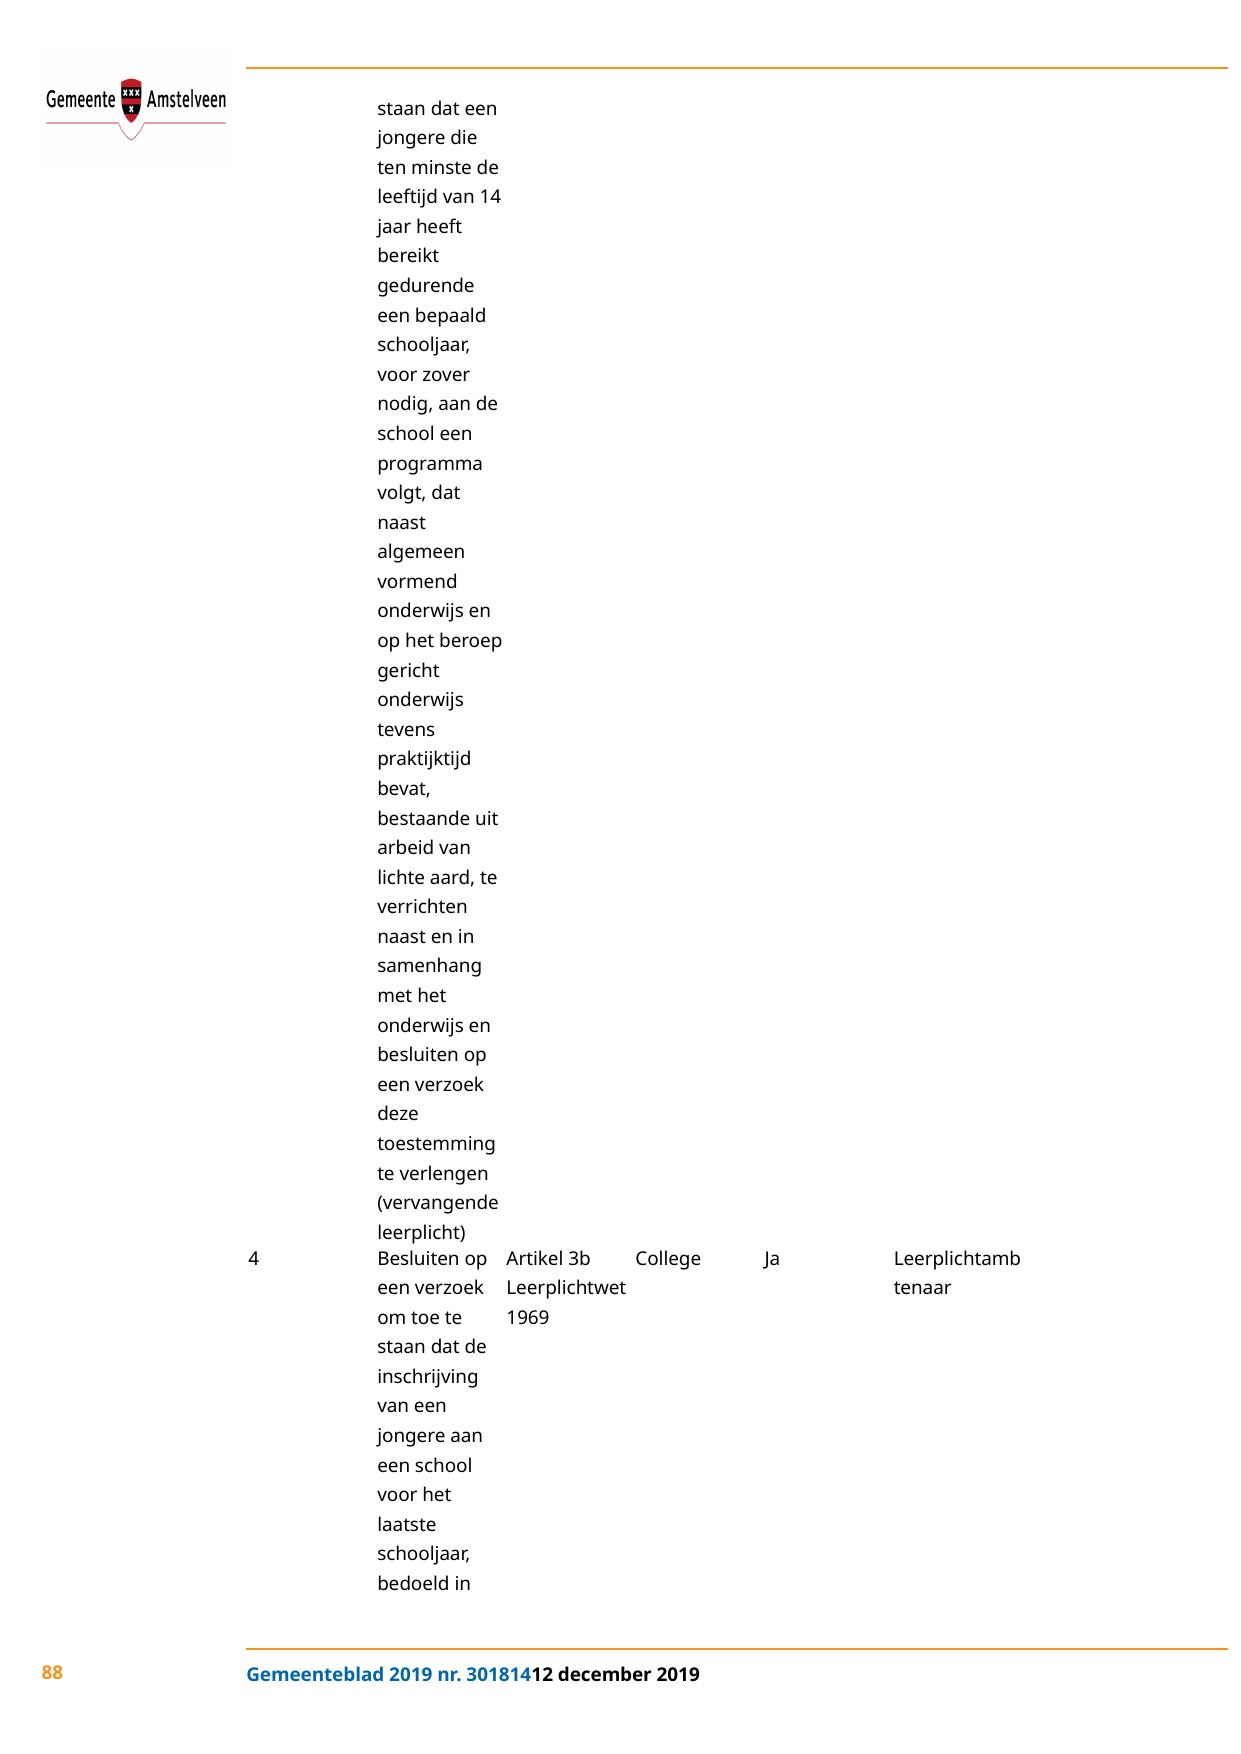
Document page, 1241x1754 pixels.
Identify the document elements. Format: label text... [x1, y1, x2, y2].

table_cell Leerplichtambtenaar [894, 1245, 1022, 1596]
table_cell [1023, 1245, 1152, 1596]
table_cell [635, 95, 764, 1245]
table_cell Ja [764, 1245, 893, 1596]
table_cell Besluiten op een verzoek om toe te staan dat de inschrijving van een jongere aan een school voor het laatste schooljaar, bedoeld in [377, 1245, 506, 1596]
table_cell [894, 95, 1022, 1245]
table_cell 4 [248, 1245, 377, 1596]
table_cell Artikel 3b Leerplichtwet 1969 [506, 1245, 635, 1596]
table_cell [506, 95, 635, 1245]
table_cell [1023, 95, 1152, 1245]
table_cell [248, 95, 377, 1245]
table_cell [764, 95, 893, 1245]
table_cell staan dat een jongere die ten minste de leeftijd van 14 jaar heeft bereikt gedurende een bepaald schooljaar, voor zover nodig, aan de school een programma volgt, dat naast algemeen vormend onderwijs en op het beroep gericht onderwijs tevens praktijktijd bevat, bestaande uit arbeid van lichte aard, te verrichten naast en in samenhang met het onderwijs en besluiten op een verzoek deze toestemming te verlengen (vervangende leerplicht) [377, 95, 506, 1245]
table_cell College [635, 1245, 764, 1596]
picture [41, 47, 231, 172]
